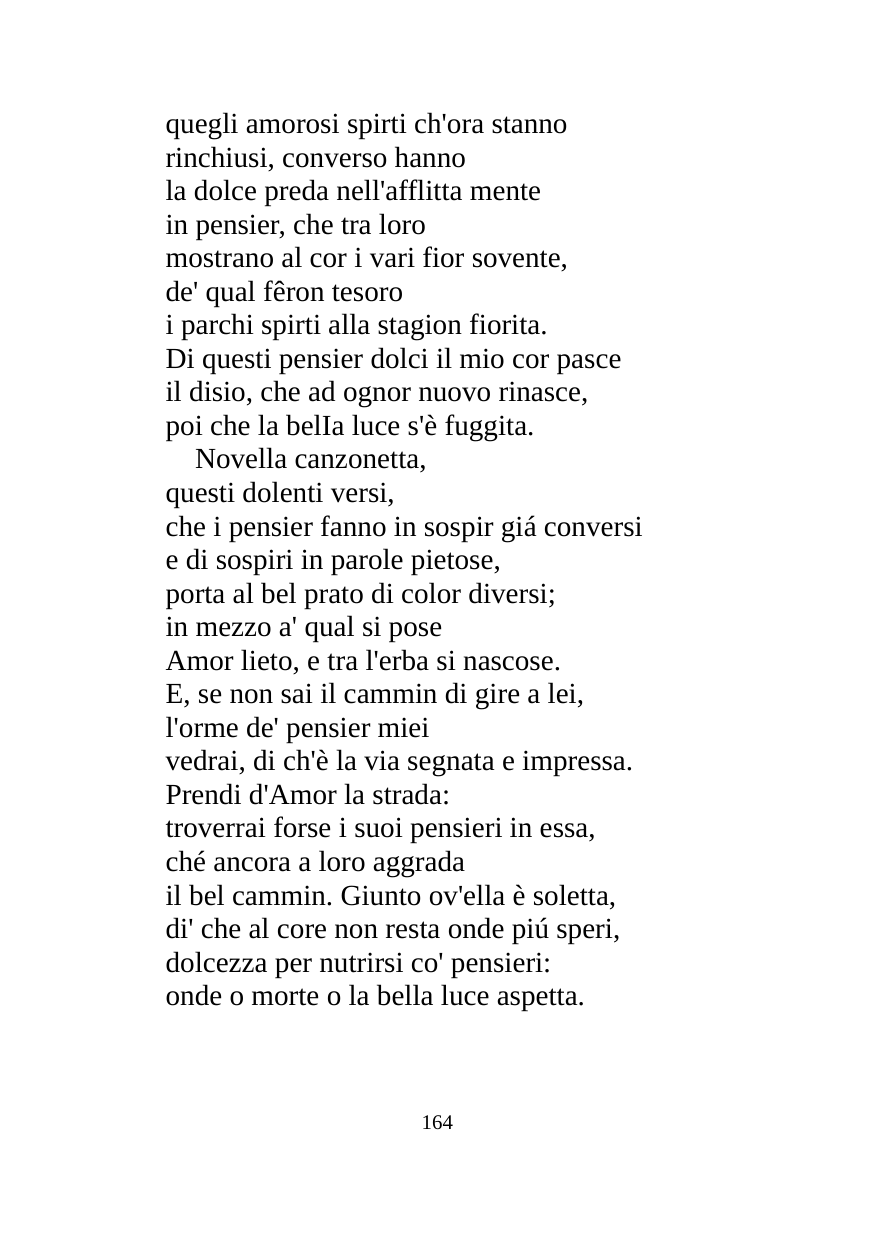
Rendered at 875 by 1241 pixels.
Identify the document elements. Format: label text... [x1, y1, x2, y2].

text Novella canzonetta, questi dolenti versi, che i pensier fanno in sospir giá conversi e di sospiri in parole pietose, porta al bel prato di color diversi; in mezzo a' qual si pose Amor lieto, e tra l'erba si nascose. E, se non sai il cammin di gire a lei, l'orme de' pensier miei vedrai, di ch'è la via segnata e impressa. Prendi d'Amor la strada: troverrai forse i suoi pensieri in essa, ché ancora a loro aggrada il bel cammin. Giunto ov'ella è soletta, di' che al core non resta onde piú speri, dolcezza per nutrirsi co' pensieri: onde o morte o la bella luce aspetta. [165, 442, 768, 1012]
text quegli amorosi spirti ch'ora stanno rinchiusi, converso hanno la dolce preda nell'afflitta mente in pensier, che tra loro mostrano al cor i vari fior sovente, de' qual fêron tesoro i parchi spirti alla stagion fiorita. Di questi pensier dolci il mio cor pasce il disio, che ad ognor nuovo rinasce, poi che la belIa luce s'è fuggita. [165, 106, 768, 442]
